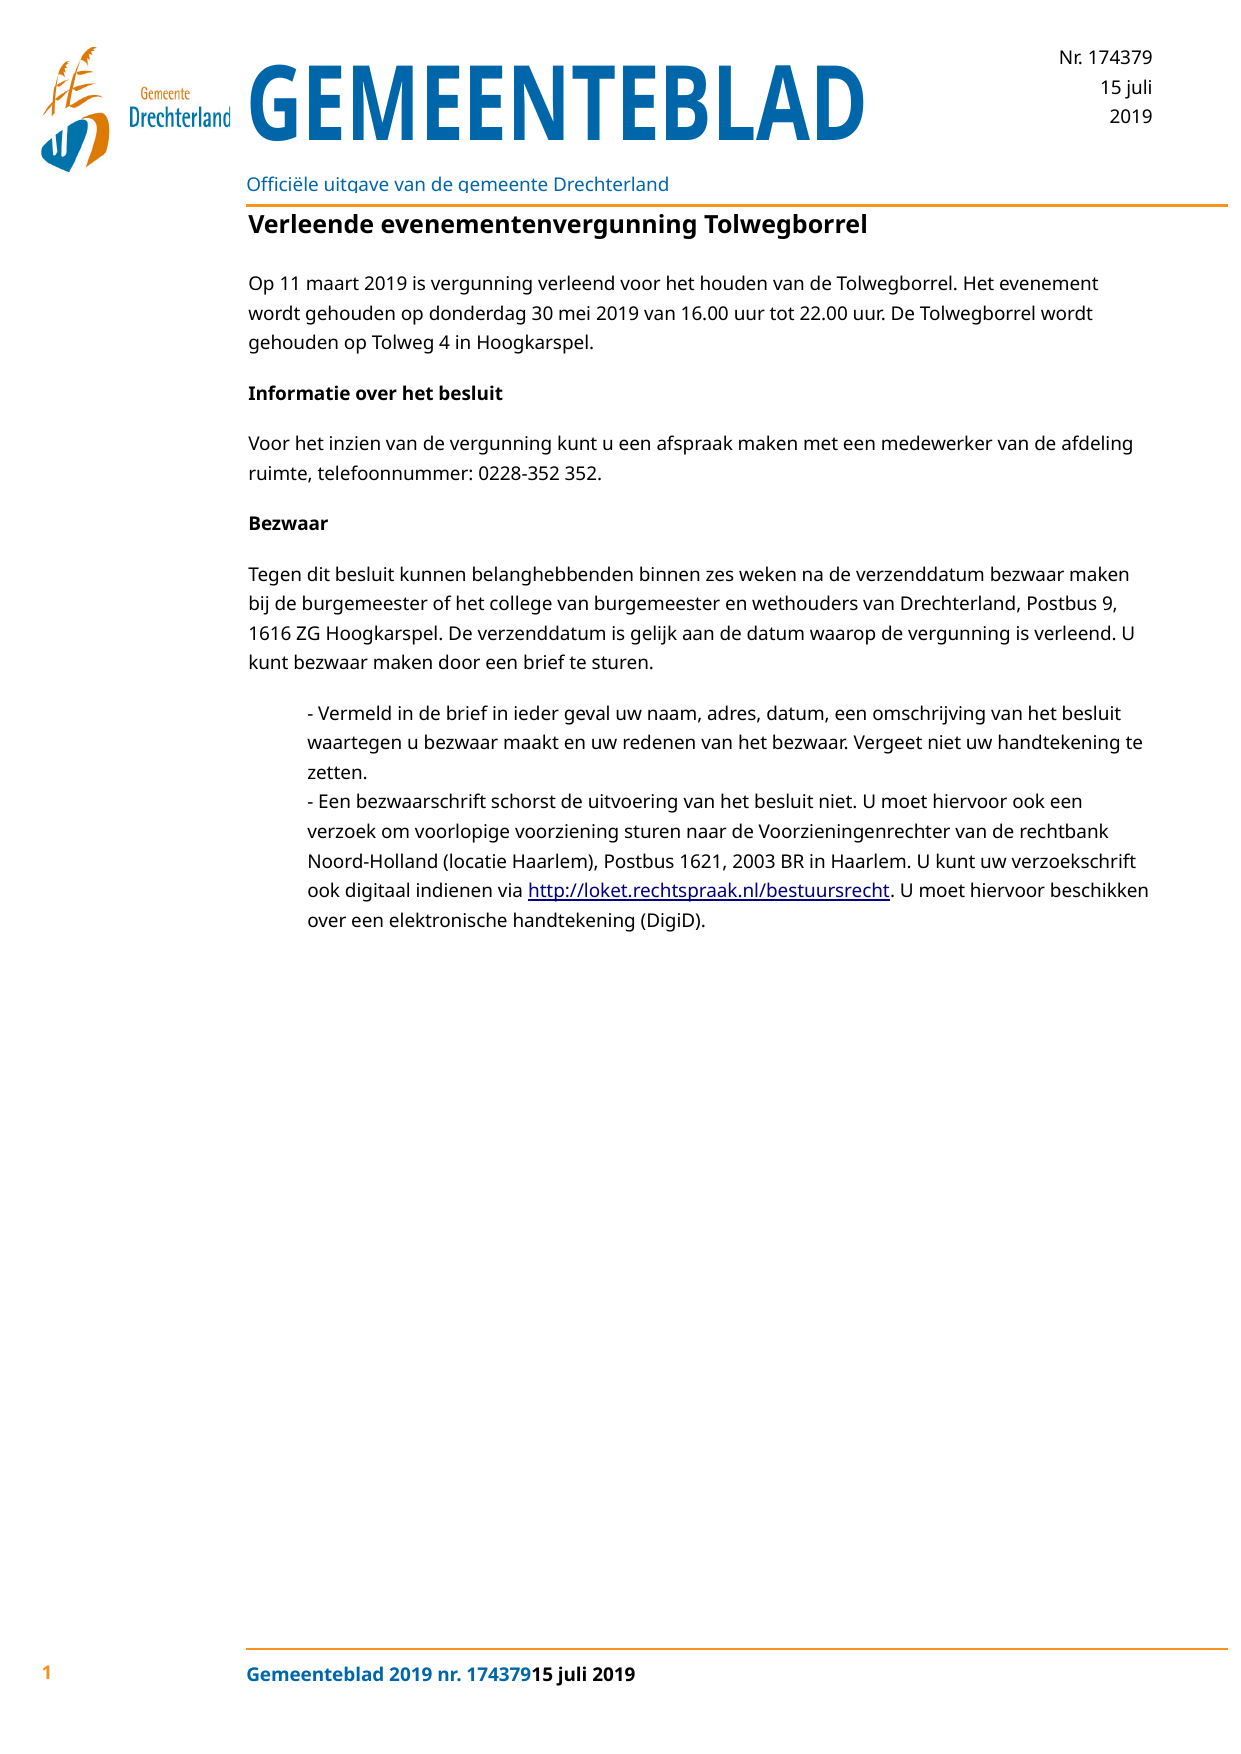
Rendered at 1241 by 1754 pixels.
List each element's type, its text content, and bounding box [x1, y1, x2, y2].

picture [226, 115, 231, 124]
list - Vermeld in de brief in ieder geval uw naam, adres, datum, een omschrijving van het besluit waartegen u bezwaar maakt en uw redenen van het bezwaar. Vergeet niet uw handtekening te zetten. [248, 700, 1152, 785]
list - Een bezwaarschrift schorst de uitvoering van het besluit niet. U moet hiervoor ook een verzoek om voorlopige voorziening sturen naar de Voorzieningenrechter van de rechtbank Noord-Holland (locatie Haarlem), Postbus 1621, 2003 BR in Haarlem. U kunt uw verzoekschrift ook digitaal indienen via http://loket.rechtspraak.nl/bestuursrecht. U moet hiervoor beschikken over een elektronische handtekening (DigiD). [248, 789, 1152, 933]
text Bezwaar [248, 510, 1152, 536]
text Informatie over het besluit [248, 380, 1152, 406]
picture [41, 47, 231, 172]
text Tegen dit besluit kunnen belanghebbenden binnen zes weken na de verzenddatum bezwaar maken bij de burgemeester of het college van burgemeester en wethouders van Drechterland, Postbus 9, 1616 ZG Hoogkarspel. De verzenddatum is gelijk aan de datum waarop de vergunning is verleend. U kunt bezwaar maken door een brief te sturen. [248, 561, 1152, 675]
text Op 11 maart 2019 is vergunning verleend voor het houden van de Tolwegborrel. Het evenement wordt gehouden op donderdag 30 mei 2019 van 16.00 uur tot 22.00 uur. De Tolwegborrel wordt gehouden op Tolweg 4 in Hoogkarspel. [248, 270, 1152, 355]
picture [41, 158, 64, 172]
text Verleende evenementenvergunning Tolwegborrel [248, 207, 1152, 241]
text Voor het inzien van de vergunning kunt u een afspraak maken met een medewerker van de afdeling ruimte, telefoonnummer: 0228-352 352. [248, 430, 1152, 486]
